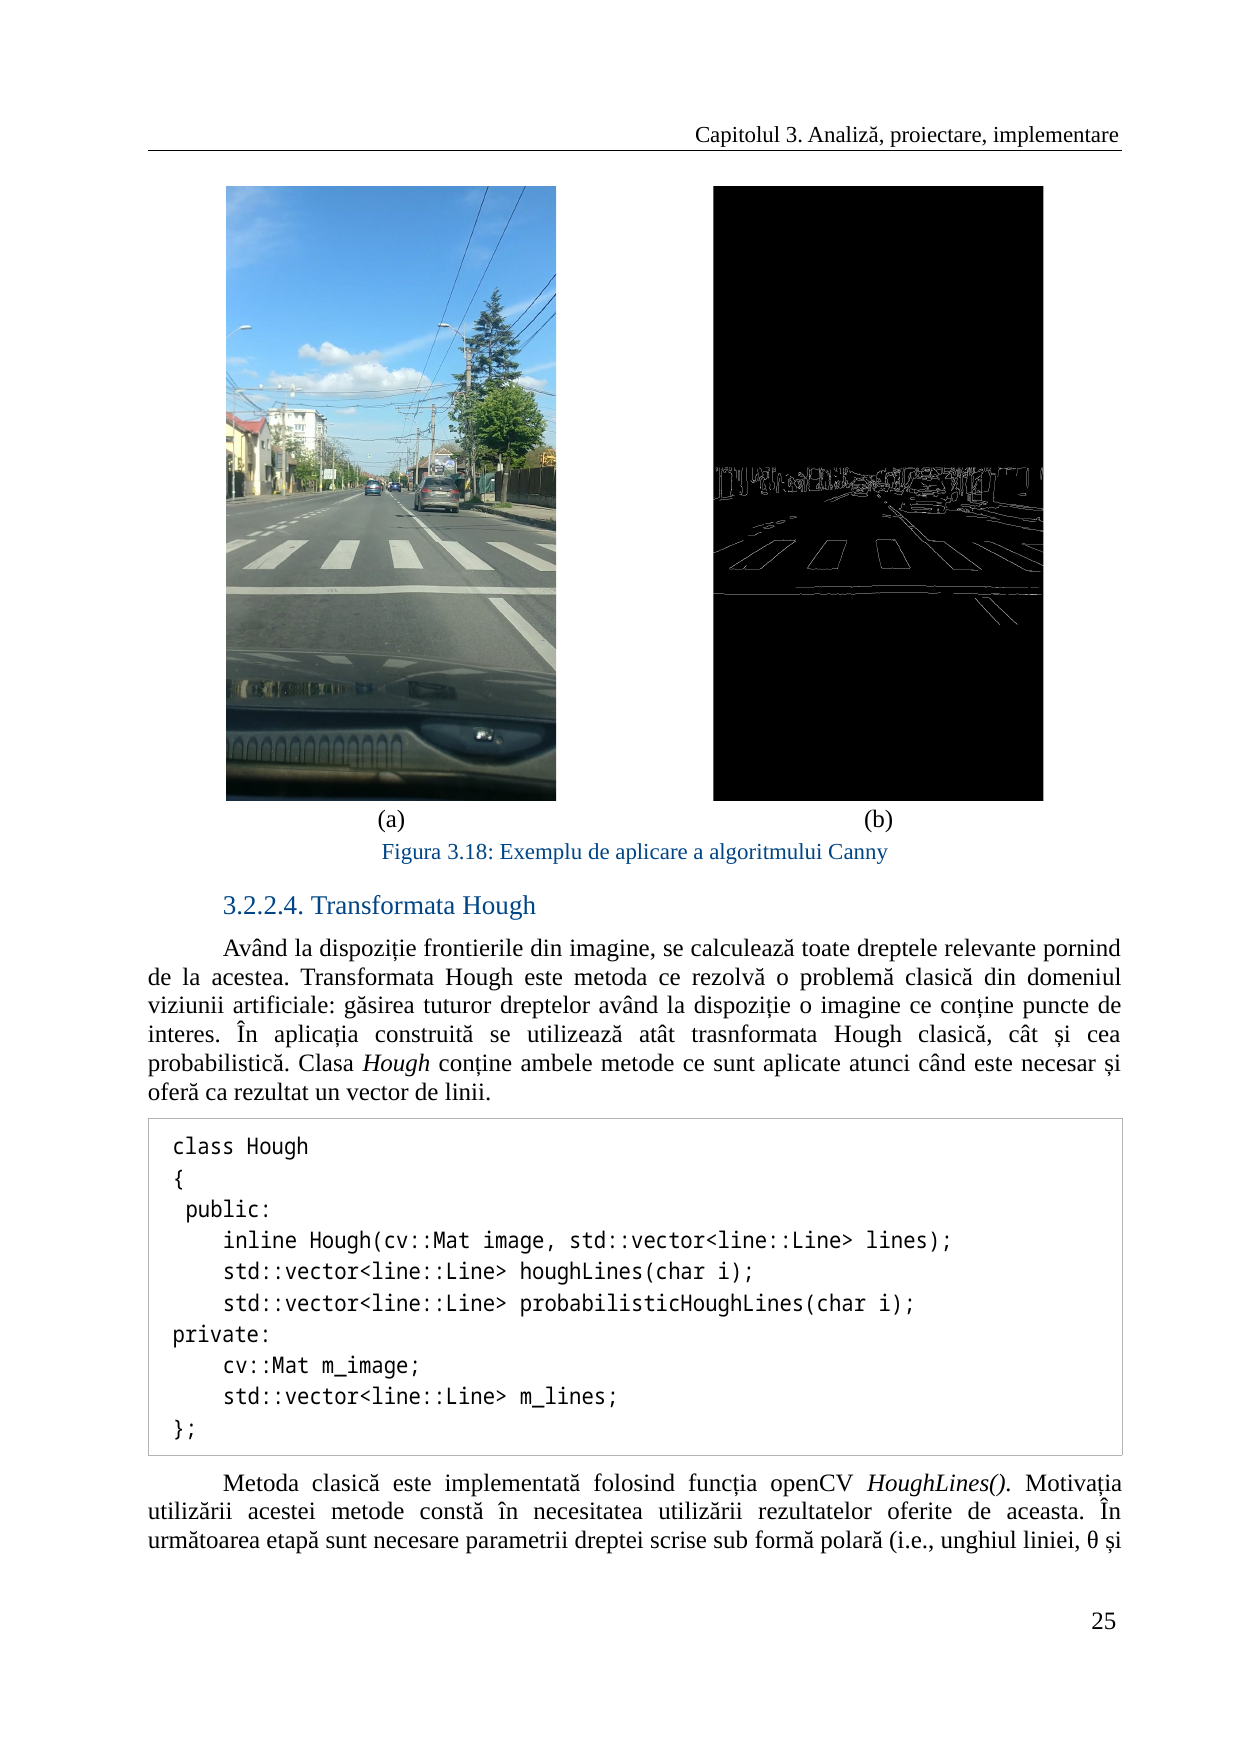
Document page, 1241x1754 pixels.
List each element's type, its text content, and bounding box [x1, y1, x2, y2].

text private: [149, 1305, 1122, 1337]
text Având la dispoziție frontierile din imagine, se calculează toate dreptele relevante pornind de la acestea. Transformata Hough este metoda ce rezolvă o problemă clasică din domeniul viziunii artificiale: găsirea tuturor dreptelor având la dispoziție o imagine ce conține puncte de interes. În aplicația construită se utilizează atât trasnformata Hough clasică, cât și cea probabilistică. Clasa Hough conține ambele metode ce sunt aplicate atunci când este necesar și oferă ca rezultat un vector de linii. [148, 933, 1122, 1105]
text cv::Mat m_image; [149, 1337, 1122, 1368]
table_header (a) [148, 180, 635, 838]
text Figura 3.18: Exemplu de aplicare a algoritmului Canny [148, 838, 1122, 864]
text class Hough [149, 1119, 1122, 1149]
text inline Hough(cv::Mat image, std::vector<line::Line> lines); [149, 1212, 1122, 1243]
subtitle Transformata Hough [223, 889, 1122, 921]
text public: [149, 1180, 1122, 1212]
text { [149, 1149, 1122, 1180]
text std::vector<line::Line> probabilisticHoughLines(char i); [149, 1274, 1122, 1305]
text std::vector<line::Line> houghLines(char i); [149, 1243, 1122, 1274]
table_header (b) [635, 180, 1122, 838]
picture [713, 186, 1044, 801]
text std::vector<line::Line> m_lines; [149, 1368, 1122, 1399]
text Metoda clasică este implementată folosind funcția openCV HoughLines(). Motivația utilizării acestei metode constă în necesitatea utilizării rezultatelor oferite de aceasta. În următoarea etapă sunt necesare parametrii dreptei scrise sub formă polară (i.e., unghiul liniei, θ și [148, 1468, 1122, 1554]
text }; [149, 1399, 1122, 1455]
picture [226, 186, 557, 801]
